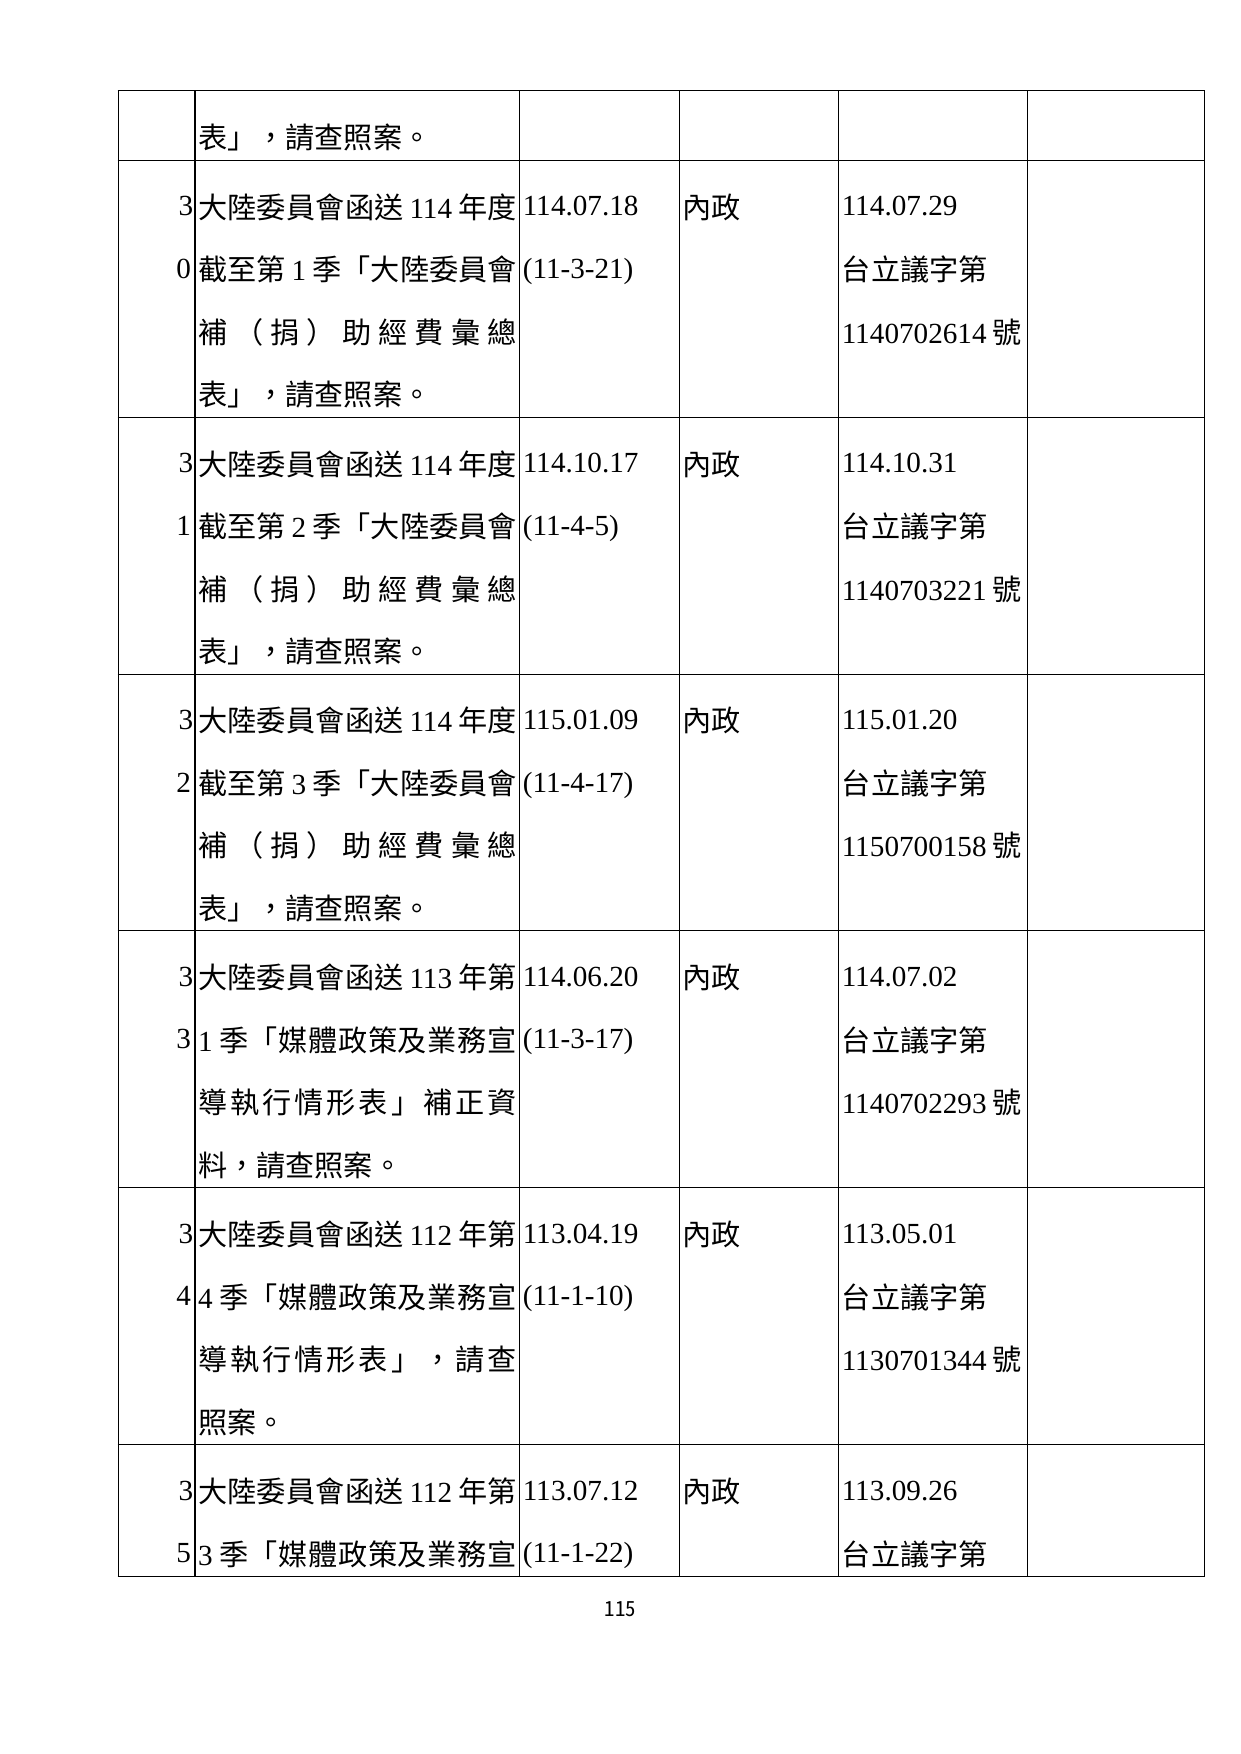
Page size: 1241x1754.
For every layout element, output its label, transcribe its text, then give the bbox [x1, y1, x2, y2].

table_cell 大陸委員會函送113年第1季「媒體政策及業務宣導執行情形表」補正資料，請查照案。 [196, 931, 519, 1187]
table_cell [119, 675, 194, 930]
table_cell [1028, 931, 1204, 1187]
table_cell 114.10.17 (11-4-5) [520, 418, 679, 673]
table_cell [680, 91, 838, 160]
table_cell 114.07.18 (11-3-21) [520, 161, 679, 417]
table_cell 大陸委員會函送114年度截至第1季「大陸委員會補（捐）助經費彙總表」，請查照案。 [196, 161, 519, 417]
table_cell [1028, 161, 1204, 417]
table_cell 114.06.20 (11-3-17) [520, 931, 679, 1187]
table_cell [119, 161, 194, 417]
table_cell [1028, 1188, 1204, 1444]
table_cell 內政 [680, 675, 838, 930]
table_cell [520, 91, 679, 160]
table_cell [119, 1188, 194, 1444]
table_cell 115.01.20 台立議字第1150700158號 [839, 675, 1027, 930]
table_cell 113.05.01 台立議字第1130701344號 [839, 1188, 1027, 1444]
table_cell 內政 [680, 418, 838, 673]
table_cell 內政 [680, 1188, 838, 1444]
table_cell [119, 418, 194, 673]
table_cell 113.04.19 (11-1-10) [520, 1188, 679, 1444]
table_cell 內政 [680, 1445, 838, 1576]
table_cell 大陸委員會函送112年第4季「媒體政策及業務宣導執行情形表」，請查照案。 [196, 1188, 519, 1444]
table_cell 內政 [680, 931, 838, 1187]
table_cell 114.07.29 台立議字第1140702614號 [839, 161, 1027, 417]
table_cell 114.10.31 台立議字第1140703221號 [839, 418, 1027, 673]
table_cell 表」，請查照案。 [196, 91, 519, 160]
table_cell 115.01.09 (11-4-17) [520, 675, 679, 930]
table_cell [1028, 418, 1204, 673]
table_cell 大陸委員會函送112年第3季「媒體政策及業務宣 [196, 1445, 519, 1576]
table_cell 113.09.26 台立議字第 [839, 1445, 1027, 1576]
table_cell [119, 91, 194, 160]
table_cell 大陸委員會函送114年度截至第2季「大陸委員會補（捐）助經費彙總表」，請查照案。 [196, 418, 519, 673]
table_cell [119, 931, 194, 1187]
table_cell [1028, 91, 1204, 160]
table_cell [1028, 1445, 1204, 1576]
table_cell 大陸委員會函送114年度截至第3季「大陸委員會補（捐）助經費彙總表」，請查照案。 [196, 675, 519, 930]
table_cell 內政 [680, 161, 838, 417]
table_cell [119, 1445, 194, 1576]
table_cell [1028, 675, 1204, 930]
table_cell [839, 91, 1027, 160]
table_cell 114.07.02 台立議字第1140702293號 [839, 931, 1027, 1187]
table_cell 113.07.12 (11-1-22) [520, 1445, 679, 1576]
